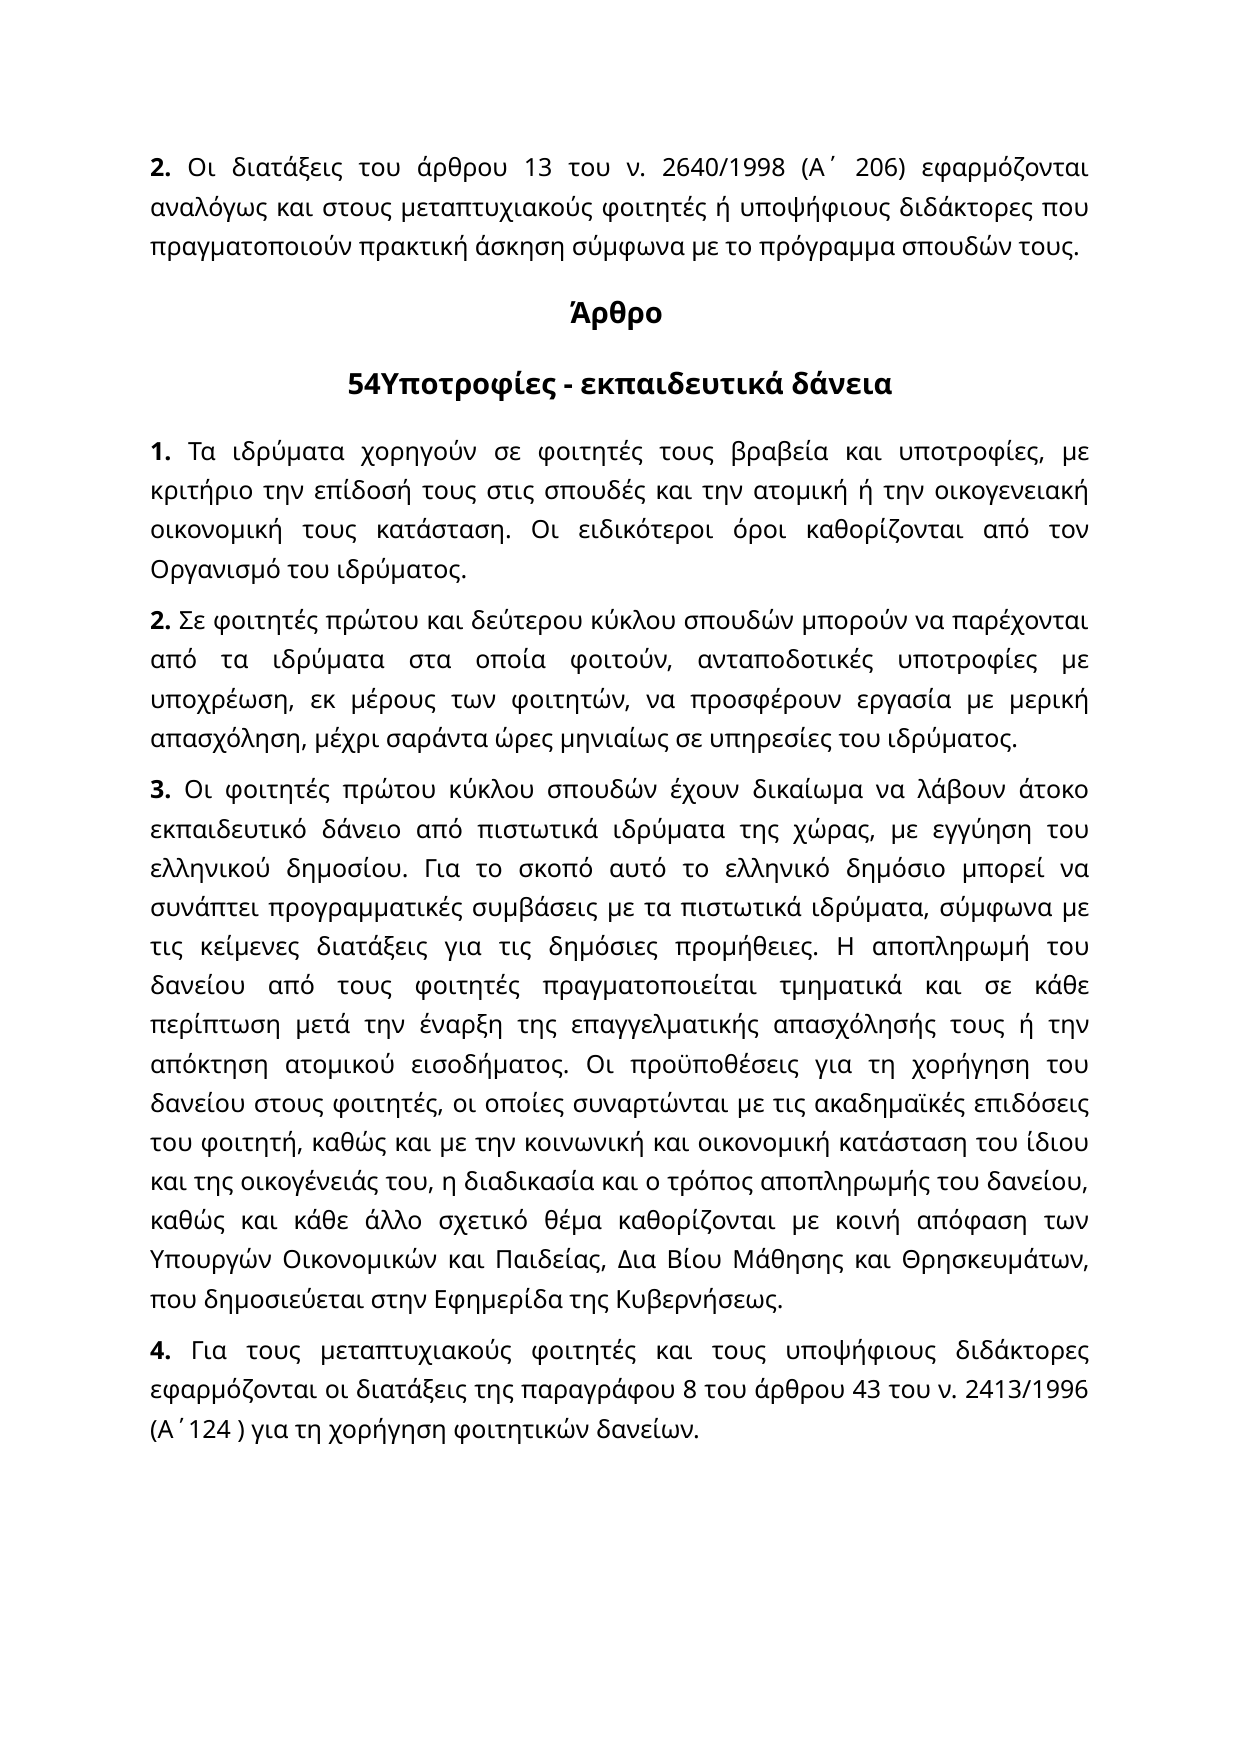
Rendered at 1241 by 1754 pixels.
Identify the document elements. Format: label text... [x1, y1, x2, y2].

subtitle Άρθρο [150, 292, 1090, 332]
subtitle 54Υποτροφίες - εκπαιδευτικά δάνεια [150, 363, 1090, 403]
text 4. Για τους μεταπτυχιακούς φοιτητές και τους υποψήφιους διδάκτορες εφαρμόζονται οι διατάξεις της παραγράφου 8 του άρθρου 43 του ν. 2413/1996 (Α΄124 ) για τη χορήγηση φοιτητικών δανείων. [150, 1333, 1090, 1445]
text 2. Οι διατάξεις του άρθρου 13 του ν. 2640/1998 (Α΄ 206) εφαρμόζονται αναλόγως και στους μεταπτυχιακούς φοιτητές ή υποψήφιους διδάκτορες που πραγματοποιούν πρακτική άσκηση σύμφωνα με το πρόγραμμα σπουδών τους. [150, 150, 1090, 262]
text 3. Οι φοιτητές πρώτου κύκλου σπουδών έχουν δικαίωμα να λάβουν άτοκο εκπαιδευτικό δάνειο από πιστωτικά ιδρύματα της χώρας, με εγγύηση του ελληνικού δημοσίου. Για το σκοπό αυτό το ελληνικό δημόσιο μπορεί να συνάπτει προγραμματικές συμβάσεις με τα πιστωτικά ιδρύματα, σύμφωνα με τις κείμενες διατάξεις για τις δημόσιες προμήθειες. Η αποπληρωμή του δανείου από τους φοιτητές πραγματοποιείται τμηματικά και σε κάθε περίπτωση μετά την έναρξη της επαγγελματικής απασχόλησής τους ή την απόκτηση ατομικού εισοδήματος. Οι προϋποθέσεις για τη χορήγηση του δανείου στους φοιτητές, οι οποίες συναρτώνται με τις ακαδημαϊκές επιδόσεις του φοιτητή, καθώς και με την κοινωνική και οικονομική κατάσταση του ίδιου και της οικογένειάς του, η διαδικασία και ο τρόπος αποπληρωμής του δανείου, καθώς και κάθε άλλο σχετικό θέμα καθορίζονται με κοινή απόφαση των Υπουργών Οικονομικών και Παιδείας, Δια Βίου Μάθησης και Θρησκευμάτων, που δημοσιεύεται στην Εφημερίδα της Κυβερνήσεως. [150, 772, 1090, 1315]
text 2. Σε φοιτητές πρώτου και δεύτερου κύκλου σπουδών μπορούν να παρέχονται από τα ιδρύματα στα οποία φοιτούν, ανταποδοτικές υποτροφίες με υποχρέωση, εκ μέρους των φοιτητών, να προσφέρουν εργασία με μερική απασχόληση, μέχρι σαράντα ώρες μηνιαίως σε υπηρεσίες του ιδρύματος. [150, 603, 1090, 754]
text 1. Τα ιδρύματα χορηγούν σε φοιτητές τους βραβεία και υποτροφίες, με κριτήριο την επίδοσή τους στις σπουδές και την ατομική ή την οικογενειακή οικονομική τους κατάσταση. Οι ειδικότεροι όροι καθορίζονται από τον Οργανισμό του ιδρύματος. [150, 434, 1090, 585]
